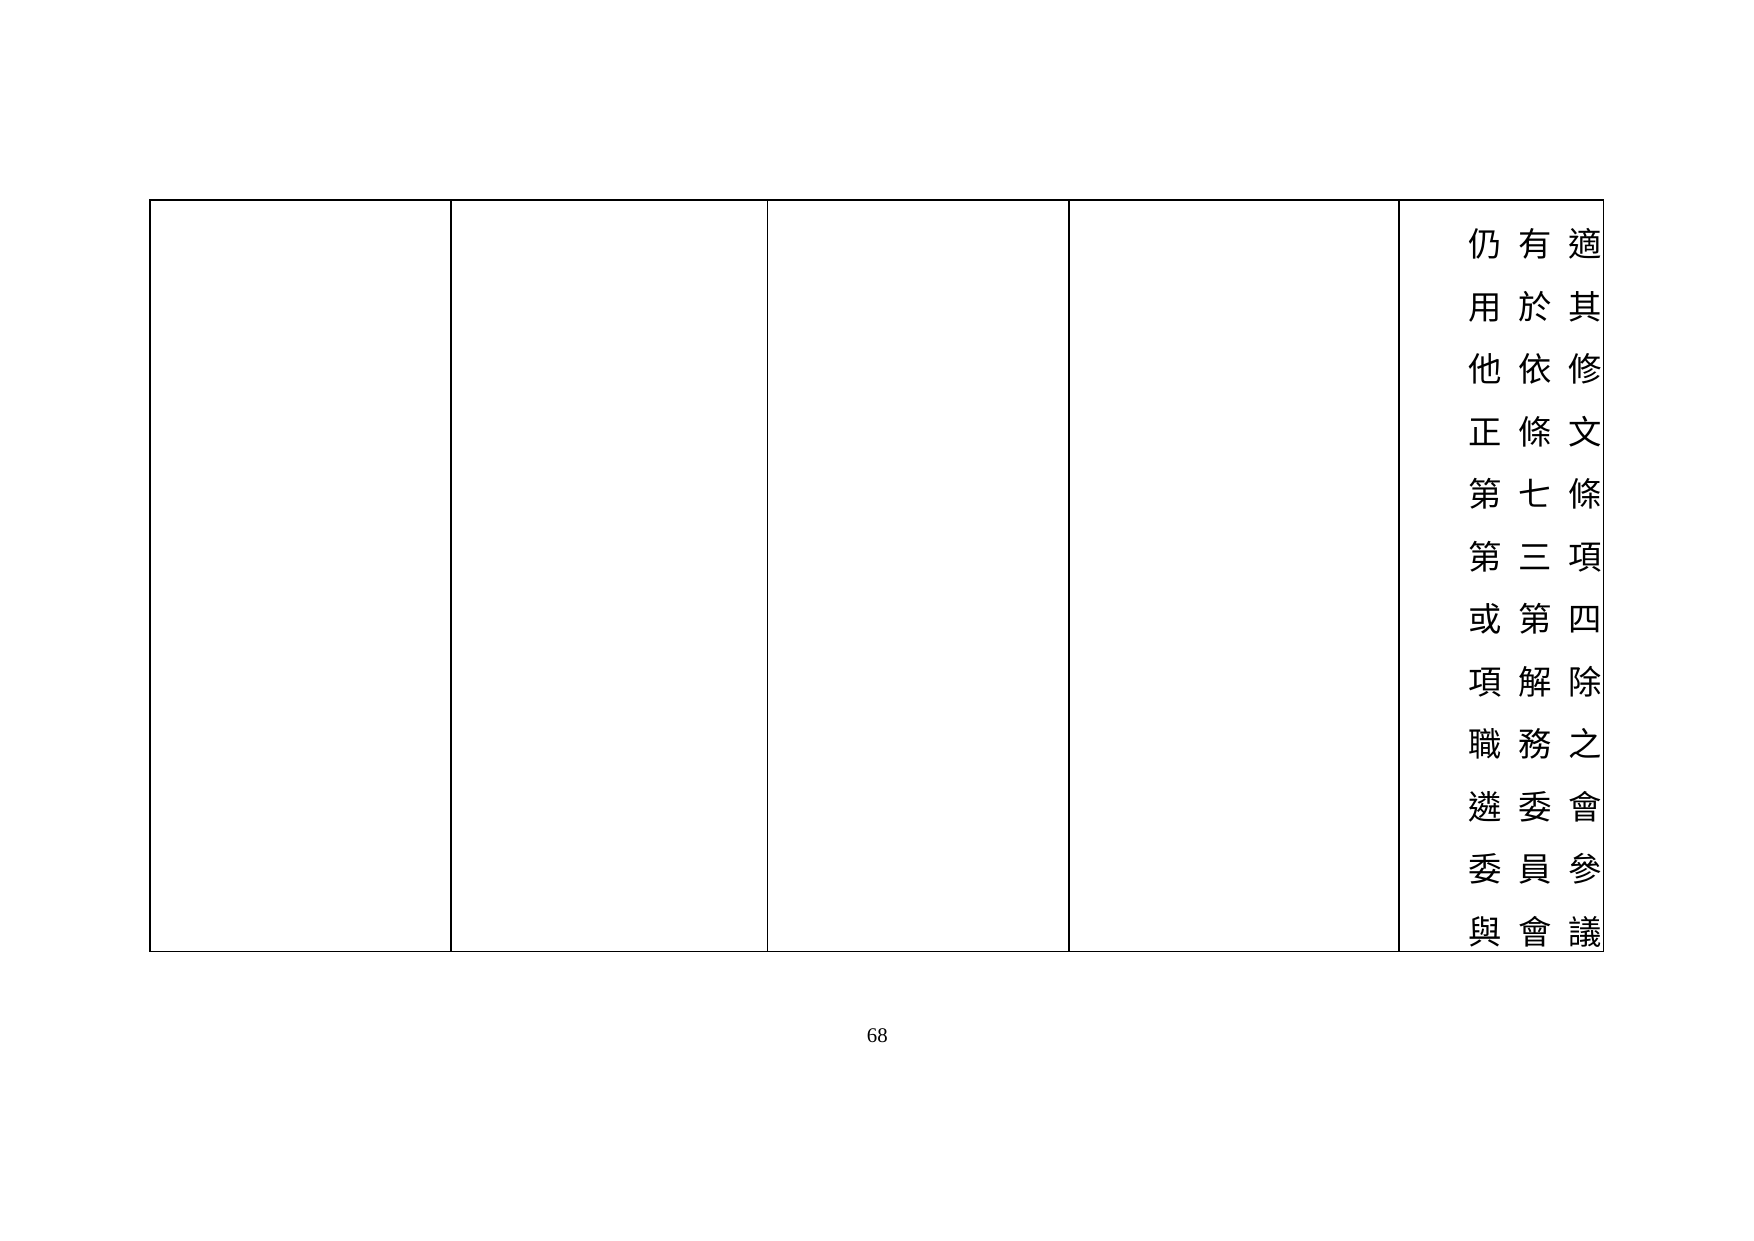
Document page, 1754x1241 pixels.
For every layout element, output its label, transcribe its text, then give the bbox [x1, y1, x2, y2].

table_cell [452, 201, 767, 951]
table_cell [151, 201, 450, 951]
table_cell 仍有適用於其他依修正條文第七條第三項或第四項解除職務之遴委會委員參與會議 [1400, 201, 1603, 951]
table_cell [1070, 201, 1398, 951]
table_cell [768, 201, 1068, 951]
